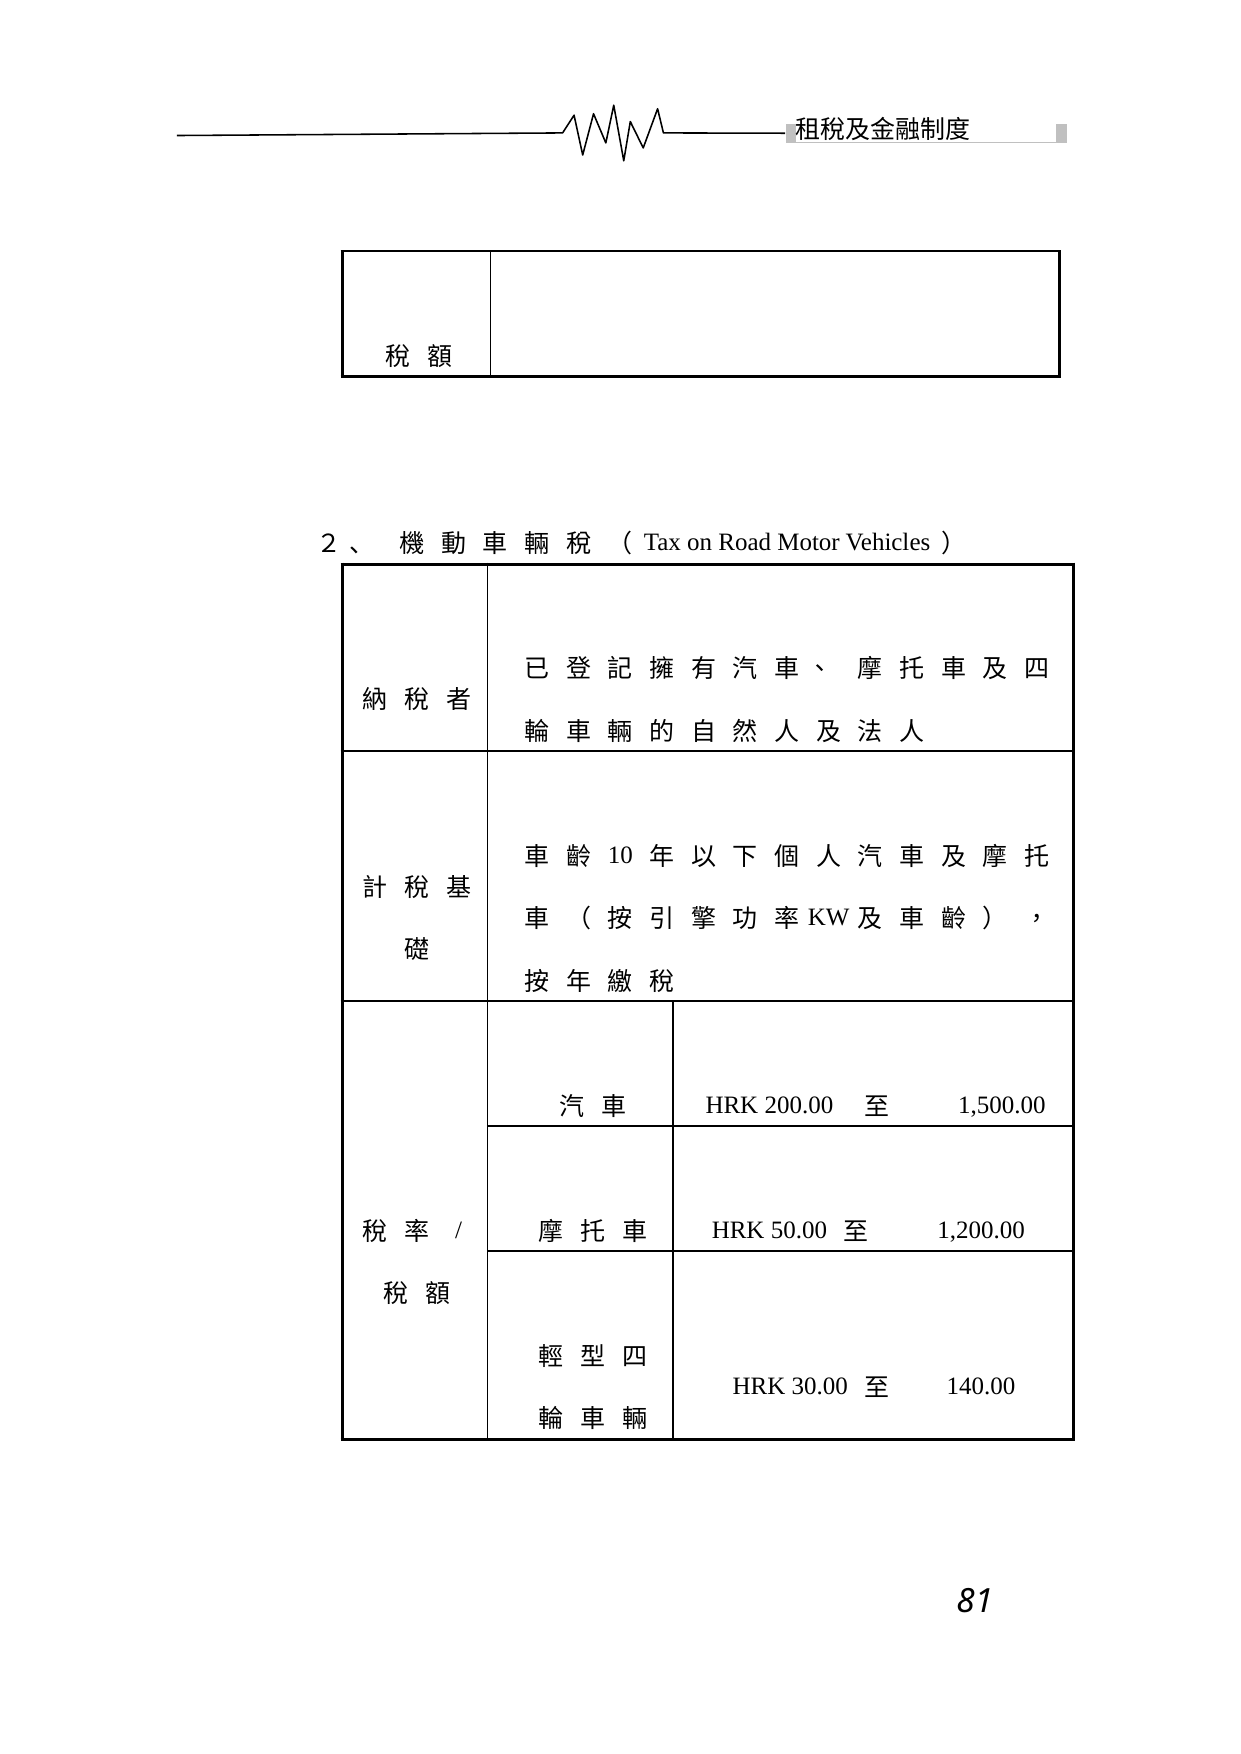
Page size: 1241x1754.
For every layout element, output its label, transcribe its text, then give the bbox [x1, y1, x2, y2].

table_cell HRK 200.00 至 1,500.00 [674, 1002, 1072, 1125]
table_cell 摩托車 [488, 1127, 672, 1250]
table_cell 輕型四輪車輛 [488, 1252, 672, 1438]
table_cell 車齡10年以下個人汽車及摩托車（按引擎功率KW及車齡），按年繳稅 [488, 752, 1072, 1000]
text ２、機動車輛稅（Tax on Road Motor Vehicles） [281, 500, 1058, 563]
table_cell [491, 252, 1058, 375]
table_cell 計稅基礎 [344, 752, 487, 1000]
table_cell HRK 30.00 至 140.00 [674, 1252, 1072, 1438]
table_cell 稅額 [344, 252, 490, 375]
table_cell 汽車 [488, 1002, 672, 1125]
table_header 已登記擁有汽車、摩托車及四輪車輛的自然人及法人 [488, 566, 1072, 750]
table_header 納稅者 [344, 566, 487, 750]
table_cell HRK 50.00 至 1,200.00 [674, 1127, 1072, 1250]
table_cell 稅率/稅額 [344, 1002, 487, 1438]
